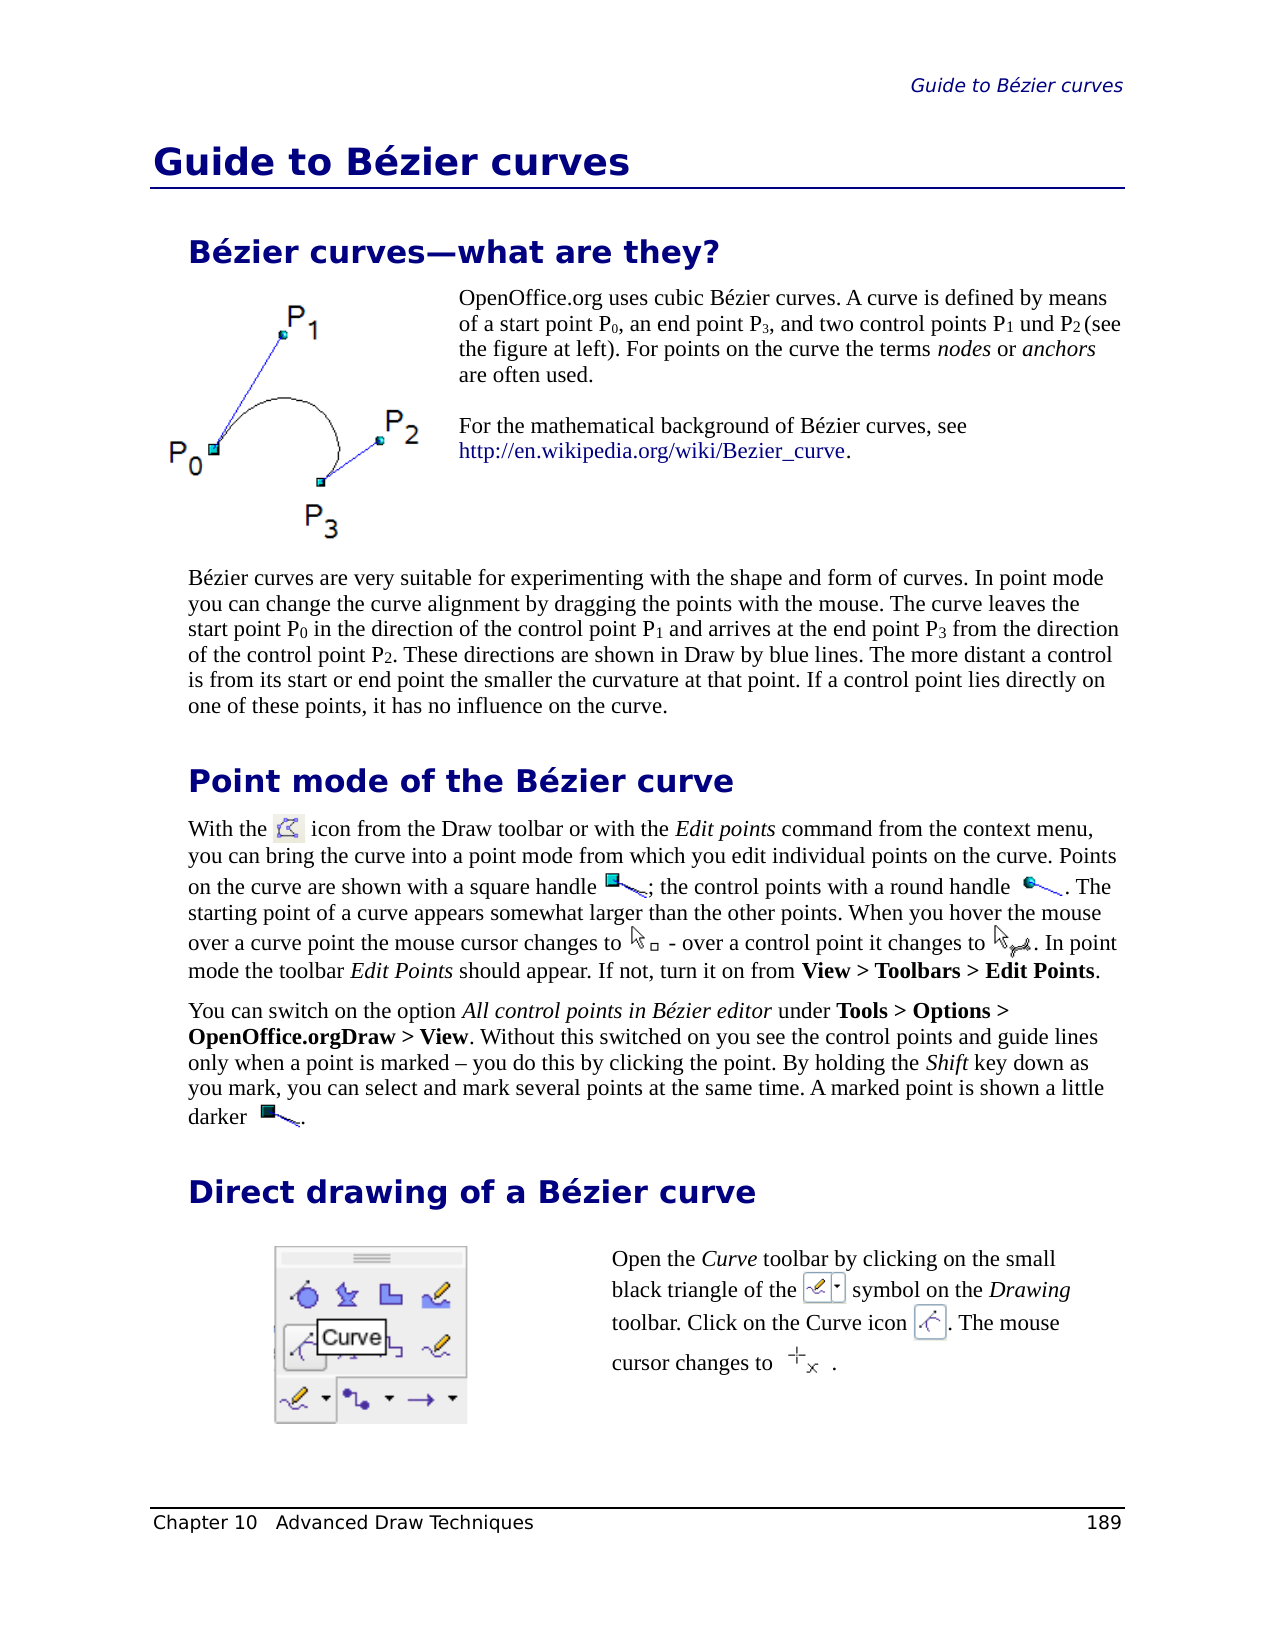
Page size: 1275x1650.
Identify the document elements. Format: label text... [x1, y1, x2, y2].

subtitle Guide to Bézier curves [150, 138, 1125, 187]
subtitle Direct drawing of a Bézier curve [188, 1174, 1125, 1211]
picture [802, 1271, 847, 1304]
text With the icon from the Draw toolbar or with the Edit points command from the context menu, you can bring the curve into a point mode from which you edit individual points on the curve. Points on the curve are shown with a square handle ; the control points with a round handle . The starting point of a curve appears somewhat larger than the other points. When you hover the mouse over a curve point the mouse cursor changes to - over a control point it changes to . In point mode the toolbar Edit Points should appear. If not, turn it on from View > Toolbars > Edit Points. [188, 814, 1125, 984]
picture [628, 925, 663, 952]
picture [991, 925, 1034, 959]
text OpenOffice.org uses cubic Bézier curves. A curve is defined by means of a start point P0, an end point P3, and two control points P1 und P2 (see the figure at left). For points on the curve the terms nodes or anchors are often used. For the mathematical background of Bézier curves, see http://en.wikipedia.org/wiki/Bezier_curve. [150, 285, 1125, 469]
subtitle Point mode of the Bézier curve [188, 763, 1125, 799]
picture [1016, 868, 1065, 896]
table_header [198, 1234, 574, 1449]
text Bézier curves are very suitable for experimenting with the shape and form of curves. In point mode you can change the curve alignment by dragging the points with the mouse. The curve leaves the start point P0 in the direction of the control point P1 and arrives at the end point P3 from the direction of the control point P2. These directions are shown in Draw by blue lines. The more distant a control is from its start or end point the smaller the curvature at that point. If a control point lies directly on one of these points, it has no influence on the curve. [188, 565, 1125, 718]
picture [913, 1304, 948, 1341]
picture [778, 1340, 832, 1384]
text You can switch on the option All control points in Bézier editor under Tools > Options > OpenOffice.orgDraw > View. Without this switched on you see the control points and guide lines only when a point is marked – you do this by clicking the point. By holding the Shift key down as you mark, you can select and mark several points at the same time. A marked point is shown a little darker . [188, 998, 1125, 1129]
picture [158, 288, 435, 551]
picture [272, 814, 306, 843]
picture [273, 1246, 468, 1424]
table_header Open the Curve toolbar by clicking on the small black triangle of the symbol on the Drawing toolbar. Click on the Curve icon . The mouse cursor changes to . [574, 1234, 1093, 1449]
picture [252, 1100, 300, 1130]
picture [603, 870, 648, 898]
subtitle Bézier curves—what are they? [188, 234, 1125, 271]
